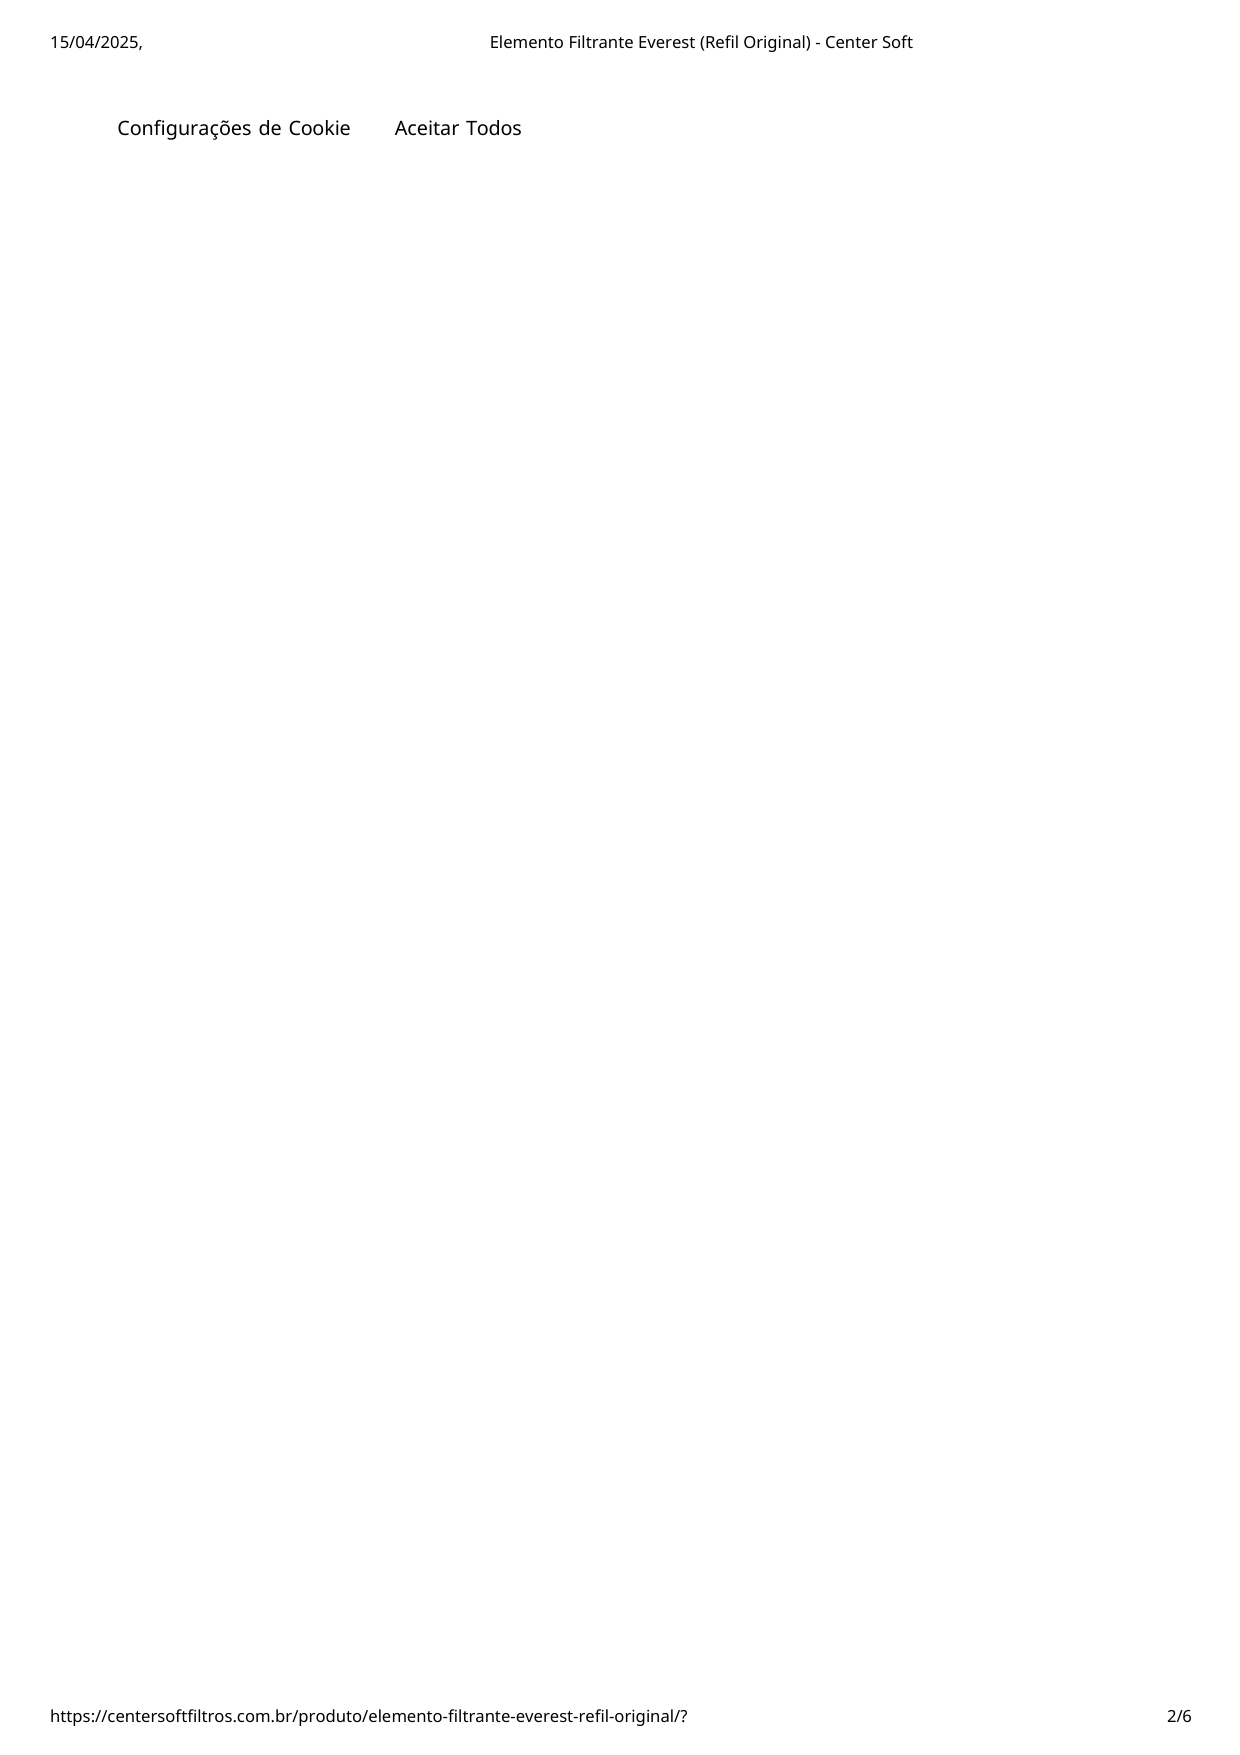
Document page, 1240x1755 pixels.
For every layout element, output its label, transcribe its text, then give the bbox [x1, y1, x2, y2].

text Configurações de Cookie Aceitar Todos [117, 114, 1225, 141]
